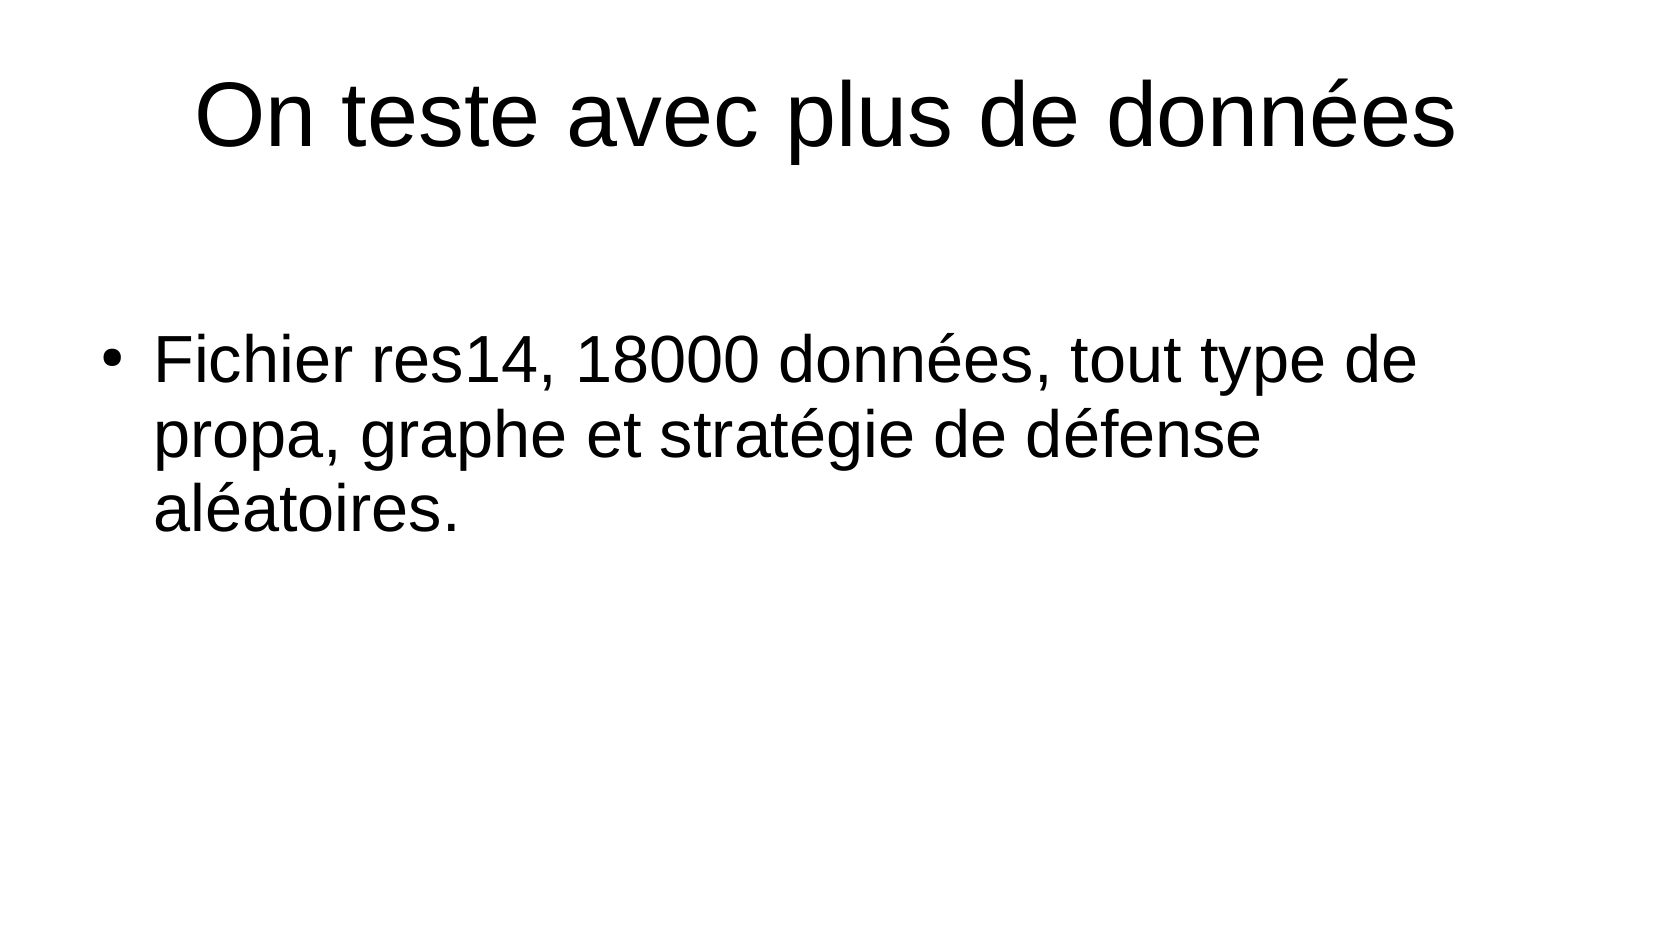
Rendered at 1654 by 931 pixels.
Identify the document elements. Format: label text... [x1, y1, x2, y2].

list Fichier res14, 18000 données, tout type de propa, graphe et stratégie de défense aléatoires. [82, 217, 1571, 758]
title On teste avec plus de données [82, 37, 1571, 193]
